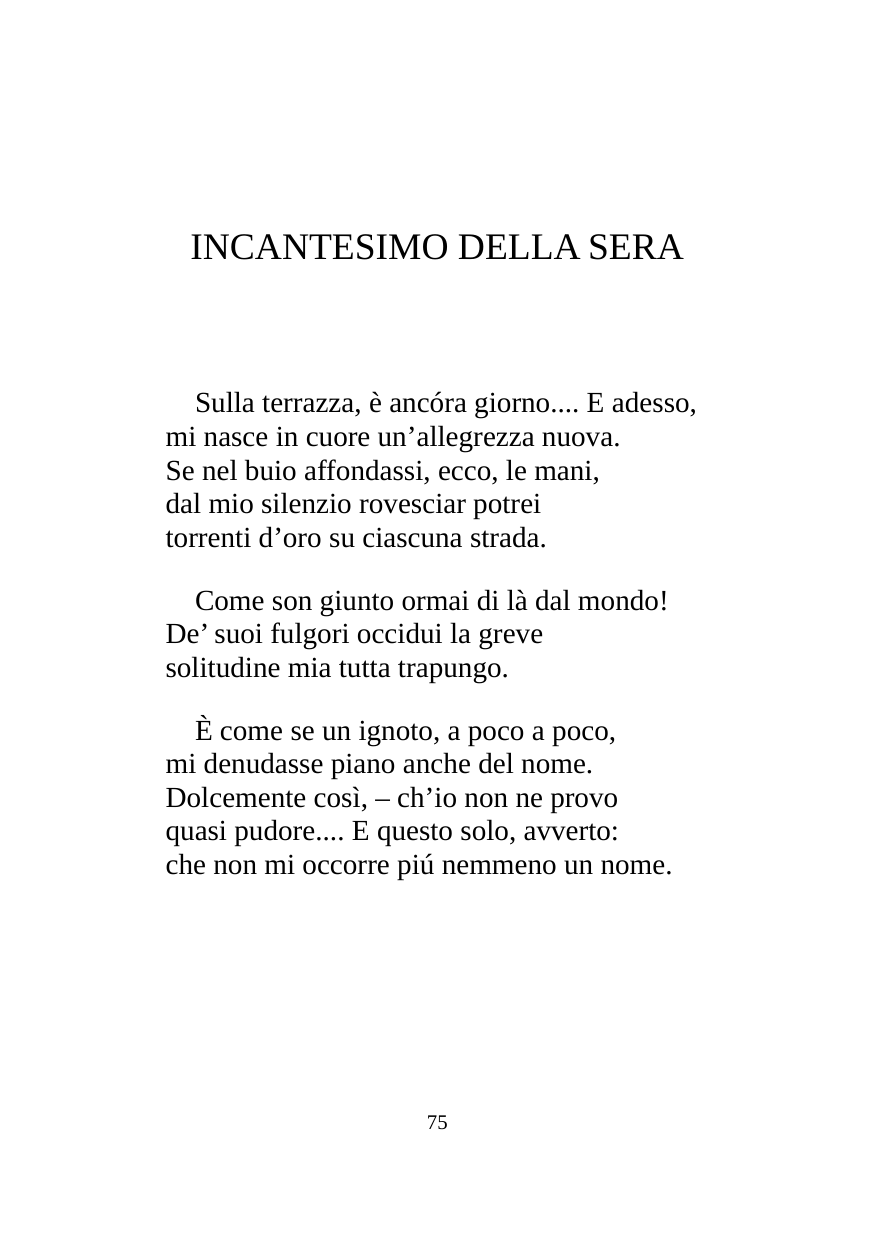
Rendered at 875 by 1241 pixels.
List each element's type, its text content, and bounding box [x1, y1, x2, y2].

text Sulla terrazza, è ancóra giorno.... E adesso, mi nasce in cuore un’allegrezza nuova. Se nel buio affondassi, ecco, le mani, dal mio silenzio rovesciar potrei torrenti d’oro su ciascuna strada. [165, 386, 768, 553]
text È come se un ignoto, a poco a poco, mi denudasse piano anche del nome. Dolcemente così, – ch’io non ne provo quasi pudore.... E questo solo, avverto: che non mi occorre piú nemmeno un nome. [165, 713, 768, 881]
text Come son giunto ormai di là dal mondo! De’ suoi fulgori occidui la greve solitudine mia tutta trapungo. [165, 583, 768, 683]
subtitle INCANTESIMO DELLA SERA [106, 224, 768, 267]
